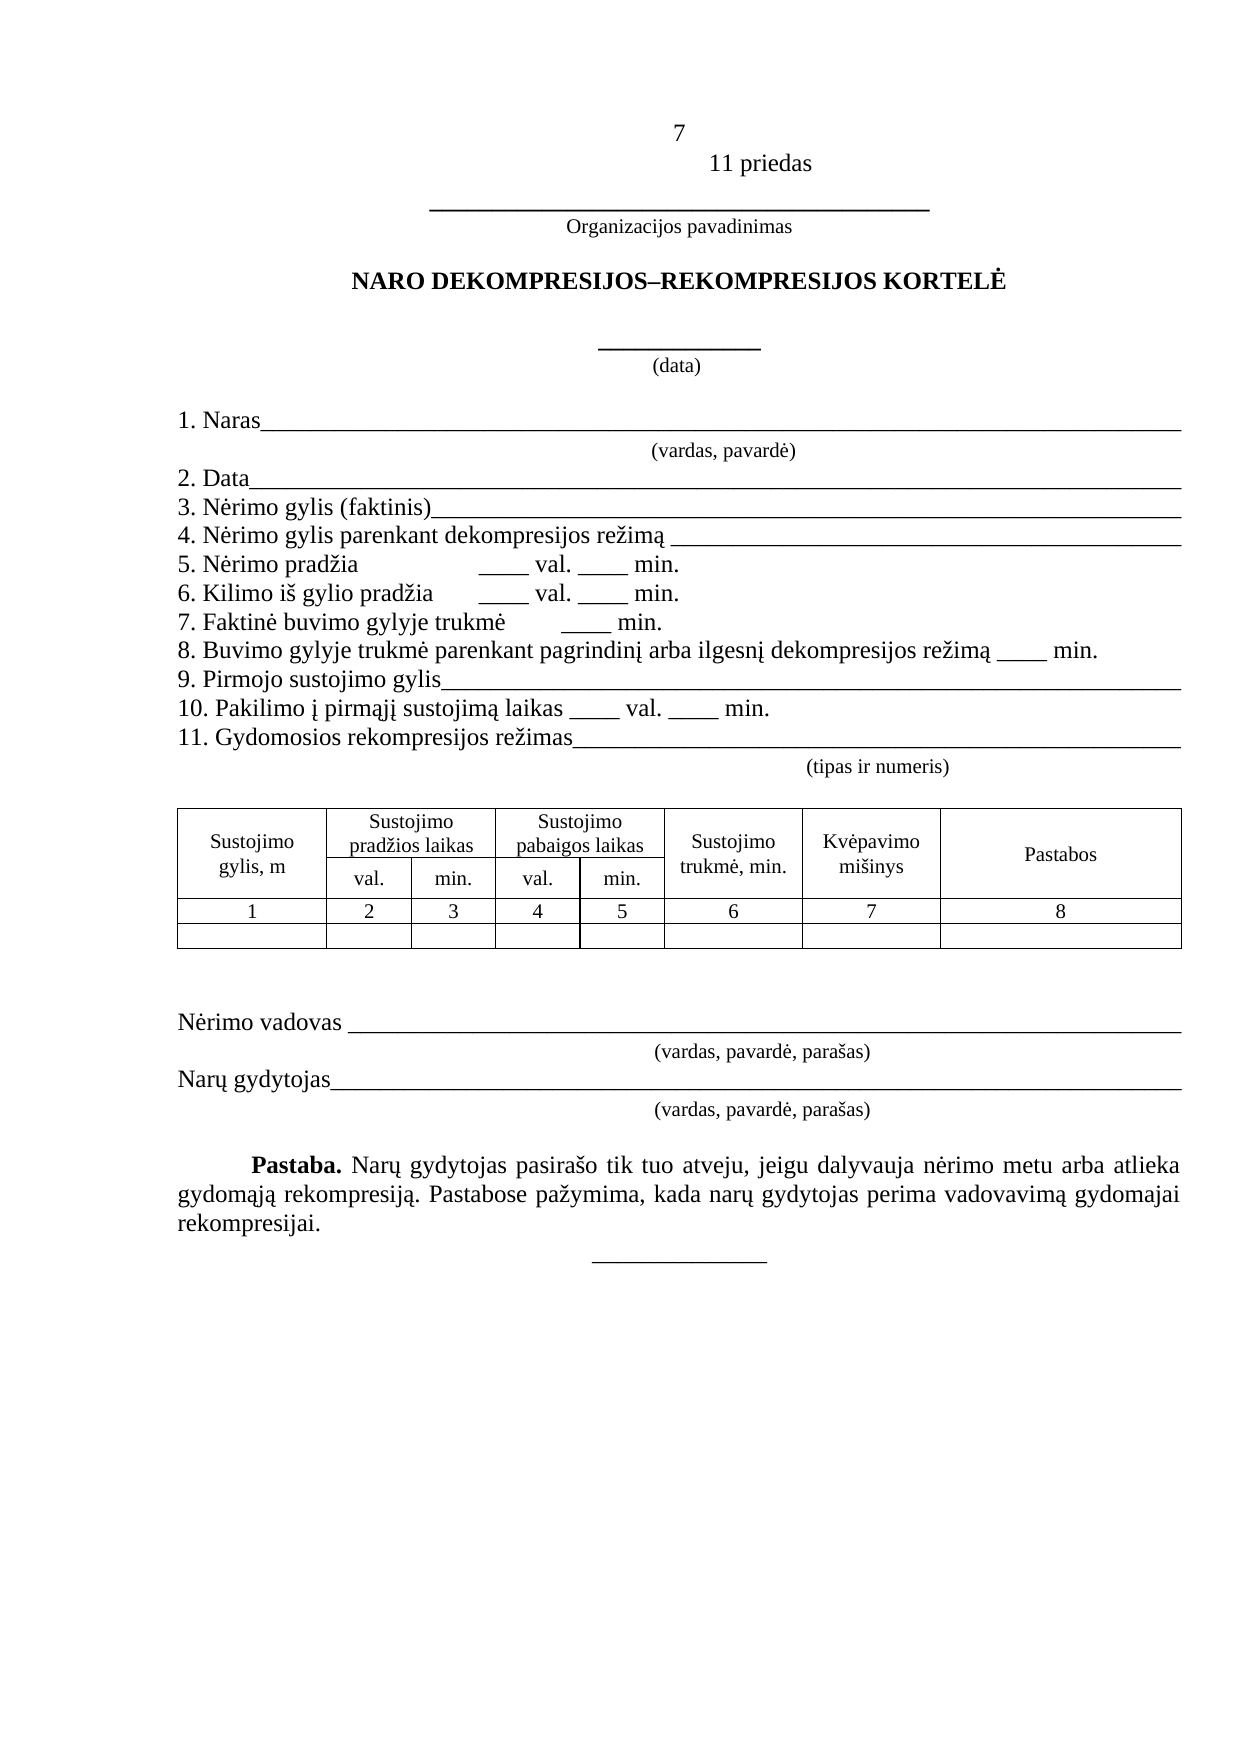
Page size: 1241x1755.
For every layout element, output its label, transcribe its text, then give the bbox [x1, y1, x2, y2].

text ________________________________________ [177, 185, 1181, 214]
table_cell 2 [327, 899, 411, 923]
table_cell 5 [581, 899, 664, 923]
table_header Pastabos [941, 809, 1181, 898]
table_cell [581, 924, 664, 948]
table_cell 6 [665, 899, 802, 923]
table_cell [178, 924, 326, 948]
text 3. Nėrimo gylis (faktinis) [177, 492, 1181, 521]
text (vardas, pavardė, parašas) [177, 1093, 1181, 1122]
text 11. Gydomosios rekompresijos režimas [177, 722, 1181, 751]
text Narų gydytojas [177, 1064, 1181, 1093]
table_cell val. [496, 858, 579, 898]
text 5. Nėrimo pradžia ____ val. ____ min. [177, 549, 1181, 578]
text (tipas ir numeris) [177, 751, 1181, 779]
table_header Sustojimo trukmė, min. [665, 809, 802, 898]
table_header Sustojimo gylis, m [178, 809, 326, 898]
table_cell [412, 924, 495, 948]
text 10. Pakilimo į pirmąjį sustojimą laikas ____ val. ____ min. [177, 693, 1181, 722]
table_cell [941, 924, 1181, 948]
text 7. Faktinė buvimo gylyje trukmė ____ min. [177, 607, 1181, 636]
table_cell 1 [178, 899, 326, 923]
text NARO Dekompresijos–REKOMPRESIJOS KoRTELĖ [177, 266, 1181, 295]
table_cell 4 [496, 899, 579, 923]
table_cell min. [581, 858, 664, 898]
table_cell val. [327, 858, 411, 898]
table_cell [496, 924, 579, 948]
table_header Sustojimo pabaigos laikas [496, 809, 664, 857]
text ______________ [177, 1237, 1181, 1266]
text (vardas, pavardė) [177, 434, 1181, 463]
text Pastaba. Narų gydytojas pasirašo tik tuo atveju, jeigu dalyvauja nėrimo metu arba atlieka gydomąją rekompresiją. Pastabose pažymima, kada narų gydytojas perima vadovavimą gydomajai rekompresijai. [177, 1151, 1181, 1237]
table_cell [665, 924, 802, 948]
text Nėrimo vadovas [177, 1007, 1181, 1036]
table_cell 8 [941, 899, 1181, 923]
text 11 priedas [177, 148, 1181, 185]
text 8. Buvimo gylyje trukmė parenkant pagrindinį arba ilgesnį dekompresijos režimą ____ min. [177, 636, 1181, 664]
table_cell min. [412, 858, 495, 898]
text 2. Data [177, 463, 1181, 492]
text Organizacijos pavadinimas [177, 214, 1181, 238]
table_cell [327, 924, 411, 948]
text 9. Pirmojo sustojimo gylis [177, 664, 1181, 693]
table_header Kvėpavimo mišinys [803, 809, 940, 898]
text (data) [177, 353, 1181, 377]
text _____________ [177, 324, 1181, 353]
text 1. Naras [177, 406, 1181, 434]
table_header Sustojimo pradžios laikas [327, 809, 495, 857]
table_cell 3 [412, 899, 495, 923]
text 4. Nėrimo gylis parenkant dekompresijos režimą [177, 521, 1181, 549]
table_cell [803, 924, 940, 948]
text 6. Kilimo iš gylio pradžia ____ val. ____ min. [177, 578, 1181, 607]
text (vardas, pavardė, parašas) [177, 1036, 1181, 1064]
table_cell 7 [803, 899, 940, 923]
